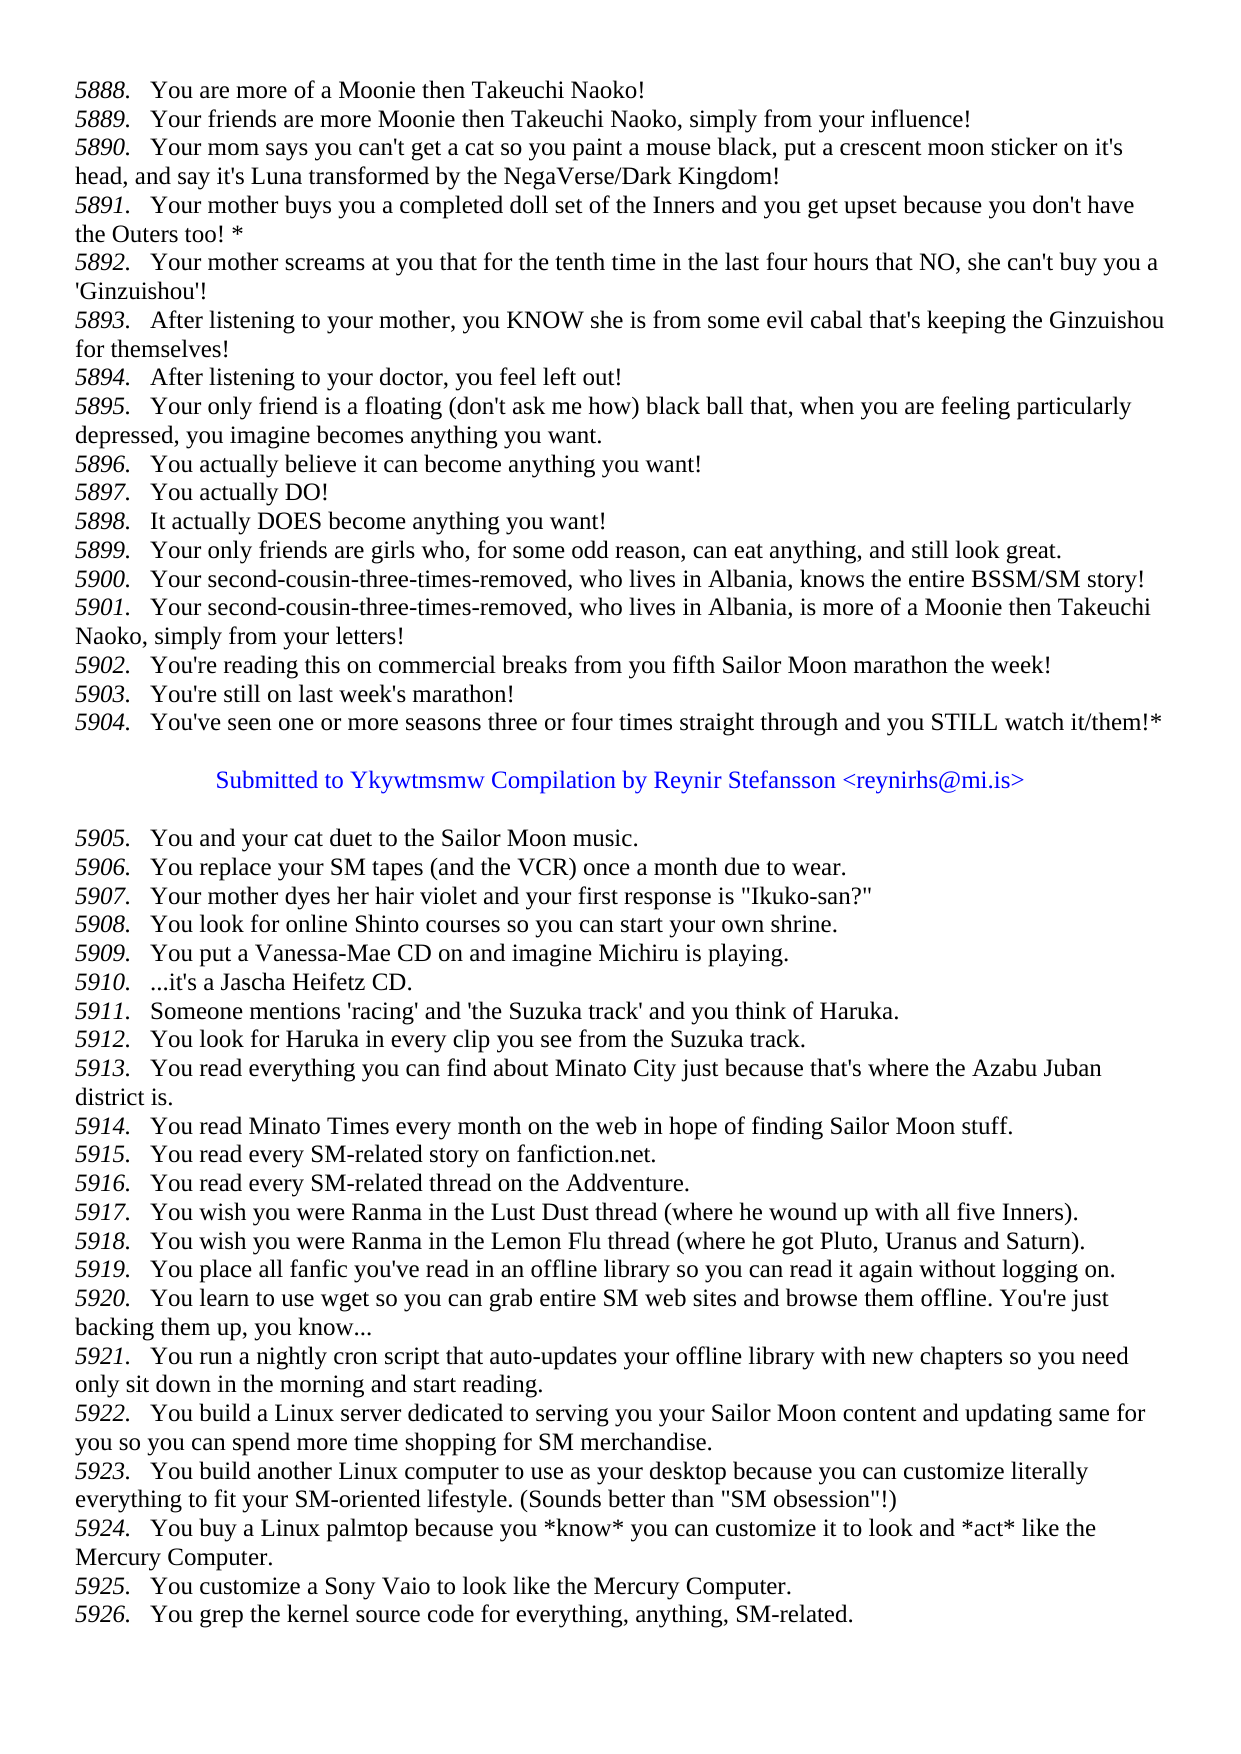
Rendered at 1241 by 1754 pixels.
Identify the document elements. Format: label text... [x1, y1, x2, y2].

list It actually DOES become anything you want! [75, 506, 1165, 535]
list You place all fanfic you've read in an offline library so you can read it again without logging on. [75, 1254, 1165, 1283]
list You put a Vanessa-Mae CD on and imagine Michiru is playing. [75, 938, 1165, 967]
list You run a nightly cron script that auto-updates your offline library with new chapters so you need only sit down in the morning and start reading. [75, 1341, 1165, 1398]
list You grep the kernel source code for everything, anything, SM-related. [75, 1599, 1165, 1628]
list You customize a Sony Vaio to look like the Mercury Computer. [75, 1571, 1165, 1599]
list Your mother buys you a completed doll set of the Inners and you get upset because you don't have the Outers too! * [75, 190, 1165, 247]
list You read every SM-related thread on the Addventure. [75, 1168, 1165, 1197]
list You actually DO! [75, 477, 1165, 506]
list You wish you were Ranma in the Lust Dust thread (where he wound up with all five Inners). [75, 1197, 1165, 1226]
list ...it's a Jascha Heifetz CD. [75, 967, 1165, 996]
list After listening to your doctor, you feel left out! [75, 362, 1165, 391]
list You're still on last week's marathon! [75, 679, 1165, 707]
list Your mother screams at you that for the tenth time in the last four hours that NO, she can't buy you a 'Ginzuishou'! [75, 247, 1165, 305]
list Your second-cousin-three-times-removed, who lives in Albania, knows the entire BSSM/SM story! [75, 564, 1165, 592]
list You build another Linux computer to use as your desktop because you can customize literally everything to fit your SM-oriented lifestyle. (Sounds better than "SM obsession"!) [75, 1456, 1165, 1513]
list You read everything you can find about Minato City just because that's where the Azabu Juban district is. [75, 1053, 1165, 1111]
list You build a Linux server dedicated to serving you your Sailor Moon content and updating same for you so you can spend more time shopping for SM merchandise. [75, 1398, 1165, 1456]
text Submitted to Ykywtmsmw Compilation by Reynir Stefansson <reynirhs@mi.is> [75, 765, 1165, 794]
list Your friends are more Moonie then Takeuchi Naoko, simply from your influence! [75, 104, 1165, 132]
list Someone mentions 'racing' and 'the Suzuka track' and you think of Haruka. [75, 996, 1165, 1024]
list Your second-cousin-three-times-removed, who lives in Albania, is more of a Moonie then Takeuchi Naoko, simply from your letters! [75, 592, 1165, 650]
list You are more of a Moonie then Takeuchi Naoko! [75, 75, 1165, 104]
list You replace your SM tapes (and the VCR) once a month due to wear. [75, 852, 1165, 881]
list Your only friends are girls who, for some odd reason, can eat anything, and still look great. [75, 535, 1165, 564]
list You learn to use wget so you can grab entire SM web sites and browse them offline. You're just backing them up, you know... [75, 1283, 1165, 1341]
list You look for online Shinto courses so you can start your own shrine. [75, 909, 1165, 938]
list Your mom says you can't get a cat so you paint a mouse black, put a crescent moon sticker on it's head, and say it's Luna transformed by the NegaVerse/Dark Kingdom! [75, 132, 1165, 190]
list You've seen one or more seasons three or four times straight through and you STILL watch it/them!* [75, 707, 1165, 736]
list You read Minato Times every month on the web in hope of finding Sailor Moon stuff. [75, 1111, 1165, 1139]
list You look for Haruka in every clip you see from the Suzuka track. [75, 1024, 1165, 1053]
list You and your cat duet to the Sailor Moon music. [75, 823, 1165, 852]
list You're reading this on commercial breaks from you fifth Sailor Moon marathon the week! [75, 650, 1165, 679]
list Your mother dyes her hair violet and your first response is "Ikuko-san?" [75, 881, 1165, 909]
list You read every SM-related story on fanfiction.net. [75, 1139, 1165, 1168]
list Your only friend is a floating (don't ask me how) black ball that, when you are feeling particularly depressed, you imagine becomes anything you want. [75, 391, 1165, 449]
list You buy a Linux palmtop because you *know* you can customize it to look and *act* like the Mercury Computer. [75, 1513, 1165, 1571]
list You actually believe it can become anything you want! [75, 449, 1165, 477]
list After listening to your mother, you KNOW she is from some evil cabal that's keeping the Ginzuishou for themselves! [75, 305, 1165, 362]
list You wish you were Ranma in the Lemon Flu thread (where he got Pluto, Uranus and Saturn). [75, 1226, 1165, 1254]
